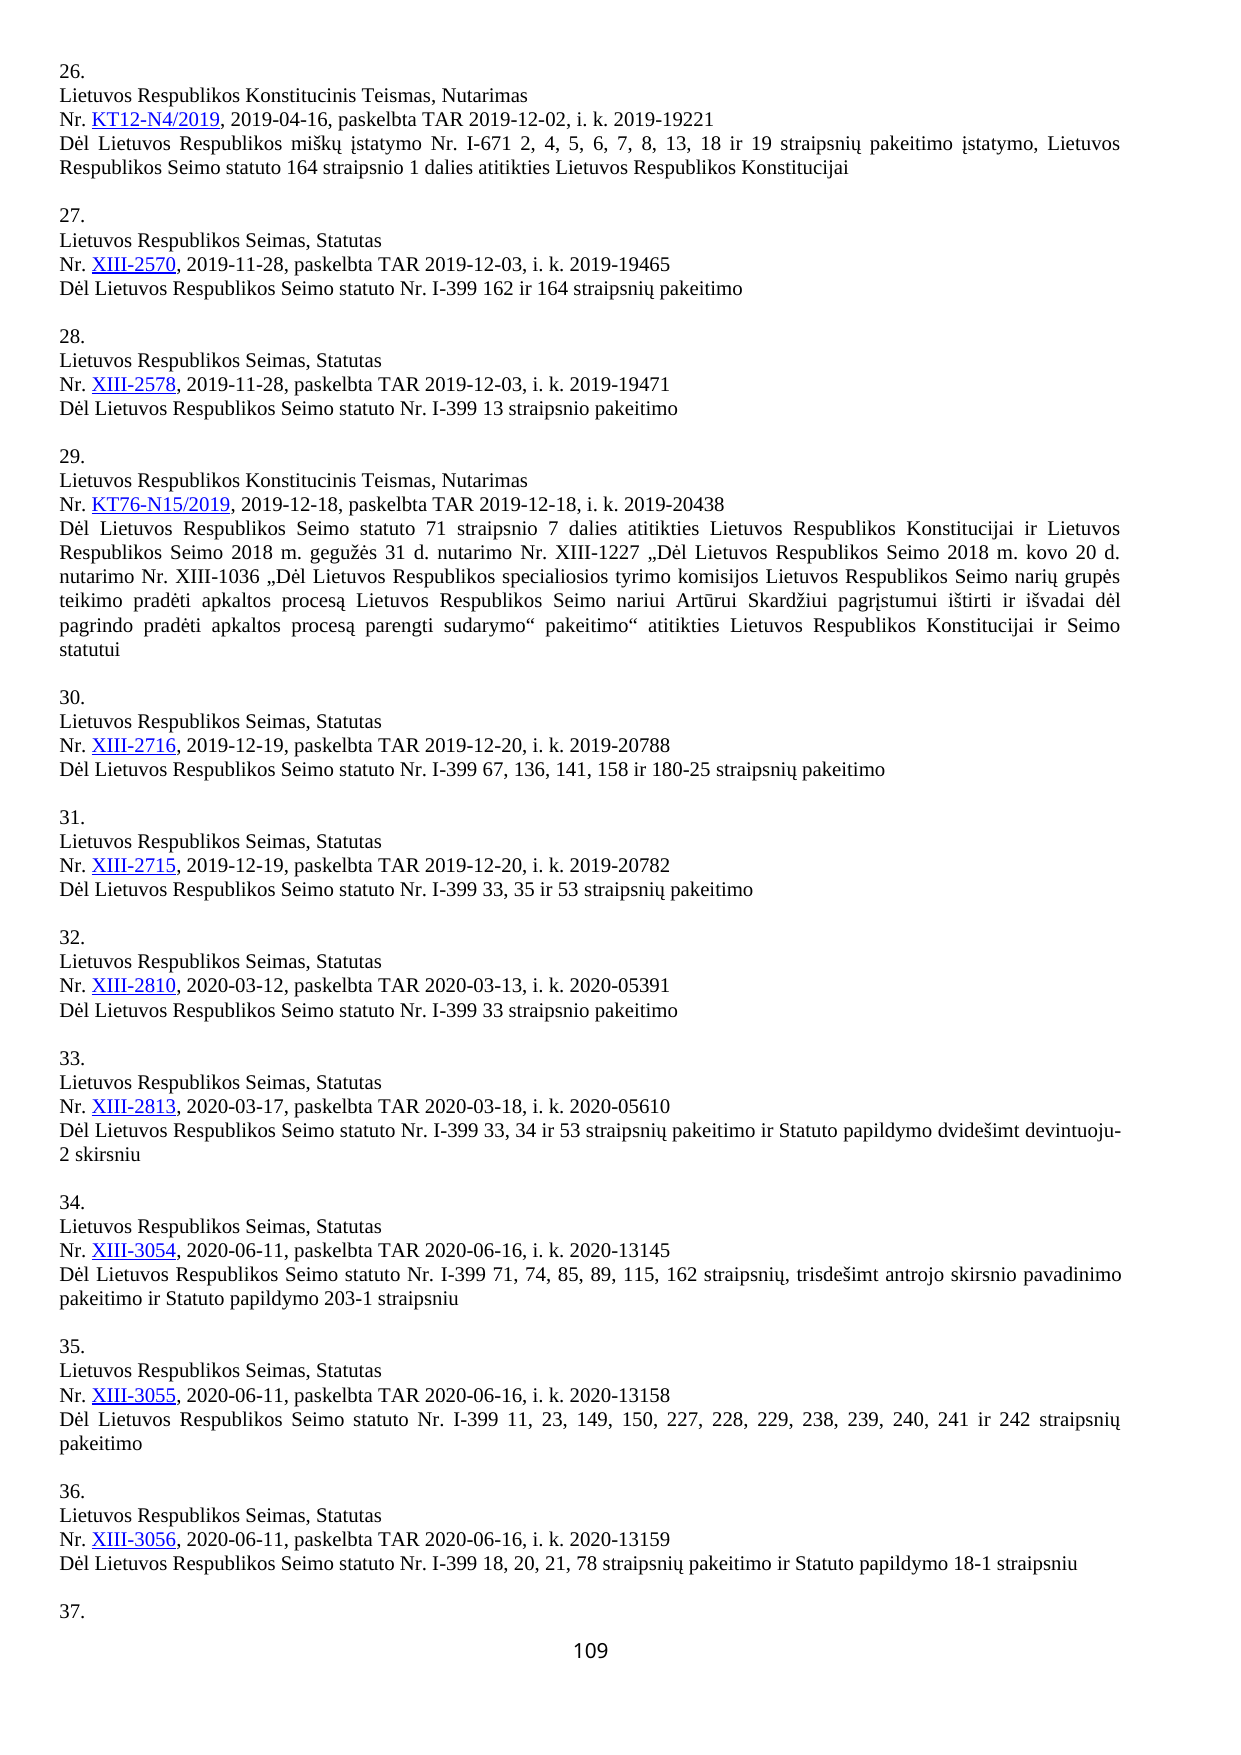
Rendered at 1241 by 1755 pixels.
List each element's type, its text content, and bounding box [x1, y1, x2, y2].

text Dėl Lietuvos Respublikos Seimo statuto Nr. I-399 33, 35 ir 53 straipsnių pakeitimo [59, 877, 1122, 901]
text Nr. XIII-3056, 2020-06-11, paskelbta TAR 2020-06-16, i. k. 2020-13159 [59, 1527, 1122, 1551]
text Lietuvos Respublikos Konstitucinis Teismas, Nutarimas [59, 83, 1122, 107]
text Lietuvos Respublikos Konstitucinis Teismas, Nutarimas [59, 468, 1122, 492]
text 32. [59, 925, 1122, 949]
text Lietuvos Respublikos Seimas, Statutas [59, 348, 1122, 372]
text Nr. XIII-2716, 2019-12-19, paskelbta TAR 2019-12-20, i. k. 2019-20788 [59, 733, 1122, 757]
text Lietuvos Respublikos Seimas, Statutas [59, 949, 1122, 973]
text Dėl Lietuvos Respublikos Seimo statuto Nr. I-399 33 straipsnio pakeitimo [59, 997, 1122, 1022]
text 30. [59, 685, 1122, 709]
text Nr. XIII-2715, 2019-12-19, paskelbta TAR 2019-12-20, i. k. 2019-20782 [59, 853, 1122, 877]
text Dėl Lietuvos Respublikos miškų įstatymo Nr. I-671 2, 4, 5, 6, 7, 8, 13, 18 ir 19 straipsnių pakeitimo įstatymo, Lietuvos Respublikos Seimo statuto 164 straipsnio 1 dalies atitikties Lietuvos Respublikos Konstitucijai [59, 131, 1122, 179]
text Nr. XIII-2810, 2020-03-12, paskelbta TAR 2020-03-13, i. k. 2020-05391 [59, 973, 1122, 997]
text Nr. XIII-2813, 2020-03-17, paskelbta TAR 2020-03-18, i. k. 2020-05610 [59, 1094, 1122, 1118]
text Nr. XIII-2570, 2019-11-28, paskelbta TAR 2019-12-03, i. k. 2019-19465 [59, 252, 1122, 276]
text Lietuvos Respublikos Seimas, Statutas [59, 709, 1122, 733]
text Dėl Lietuvos Respublikos Seimo statuto Nr. I-399 13 straipsnio pakeitimo [59, 396, 1122, 420]
text 29. [59, 444, 1122, 468]
text Dėl Lietuvos Respublikos Seimo statuto Nr. I-399 18, 20, 21, 78 straipsnių pakeitimo ir Statuto papildymo 18-1 straipsniu [59, 1551, 1122, 1575]
text Nr. XIII-2578, 2019-11-28, paskelbta TAR 2019-12-03, i. k. 2019-19471 [59, 372, 1122, 396]
text Lietuvos Respublikos Seimas, Statutas [59, 1214, 1122, 1238]
text Lietuvos Respublikos Seimas, Statutas [59, 1070, 1122, 1094]
text Dėl Lietuvos Respublikos Seimo statuto Nr. I-399 162 ir 164 straipsnių pakeitimo [59, 276, 1122, 300]
text Nr. KT76-N15/2019, 2019-12-18, paskelbta TAR 2019-12-18, i. k. 2019-20438 [59, 492, 1122, 516]
text Lietuvos Respublikos Seimas, Statutas [59, 1358, 1122, 1382]
text Lietuvos Respublikos Seimas, Statutas [59, 1503, 1122, 1527]
text 37. [59, 1599, 1122, 1623]
text Nr. XIII-3054, 2020-06-11, paskelbta TAR 2020-06-16, i. k. 2020-13145 [59, 1238, 1122, 1262]
text Nr. KT12-N4/2019, 2019-04-16, paskelbta TAR 2019-12-02, i. k. 2019-19221 [59, 107, 1122, 131]
text Dėl Lietuvos Respublikos Seimo statuto 71 straipsnio 7 dalies atitikties Lietuvos Respublikos Konstitucijai ir Lietuvos Respublikos Seimo 2018 m. gegužės 31 d. nutarimo Nr. XIII-1227 „Dėl Lietuvos Respublikos Seimo 2018 m. kovo 20 d. nutarimo Nr. XIII-1036 „Dėl Lietuvos Respublikos specialiosios tyrimo komisijos Lietuvos Respublikos Seimo narių grupės teikimo pradėti apkaltos procesą Lietuvos Respublikos Seimo nariui Artūrui Skardžiui pagrįstumui ištirti ir išvadai dėl pagrindo pradėti apkaltos procesą parengti sudarymo“ pakeitimo“ atitikties Lietuvos Respublikos Konstitucijai ir Seimo statutui [59, 516, 1122, 661]
text 34. [59, 1190, 1122, 1214]
text Dėl Lietuvos Respublikos Seimo statuto Nr. I-399 11, 23, 149, 150, 227, 228, 229, 238, 239, 240, 241 ir 242 straipsnių pakeitimo [59, 1407, 1122, 1455]
text Dėl Lietuvos Respublikos Seimo statuto Nr. I-399 67, 136, 141, 158 ir 180-25 straipsnių pakeitimo [59, 757, 1122, 781]
text 33. [59, 1046, 1122, 1070]
text 28. [59, 324, 1122, 348]
text Nr. XIII-3055, 2020-06-11, paskelbta TAR 2020-06-16, i. k. 2020-13158 [59, 1382, 1122, 1407]
text 36. [59, 1479, 1122, 1503]
text Dėl Lietuvos Respublikos Seimo statuto Nr. I-399 33, 34 ir 53 straipsnių pakeitimo ir Statuto papildymo dvidešimt devintuoju-2 skirsniu [59, 1118, 1122, 1166]
text Lietuvos Respublikos Seimas, Statutas [59, 829, 1122, 853]
text Lietuvos Respublikos Seimas, Statutas [59, 227, 1122, 252]
text 35. [59, 1334, 1122, 1358]
text Dėl Lietuvos Respublikos Seimo statuto Nr. I-399 71, 74, 85, 89, 115, 162 straipsnių, trisdešimt antrojo skirsnio pavadinimo pakeitimo ir Statuto papildymo 203-1 straipsniu [59, 1262, 1122, 1310]
text 26. [59, 59, 1122, 83]
text 27. [59, 203, 1122, 227]
text 31. [59, 805, 1122, 829]
